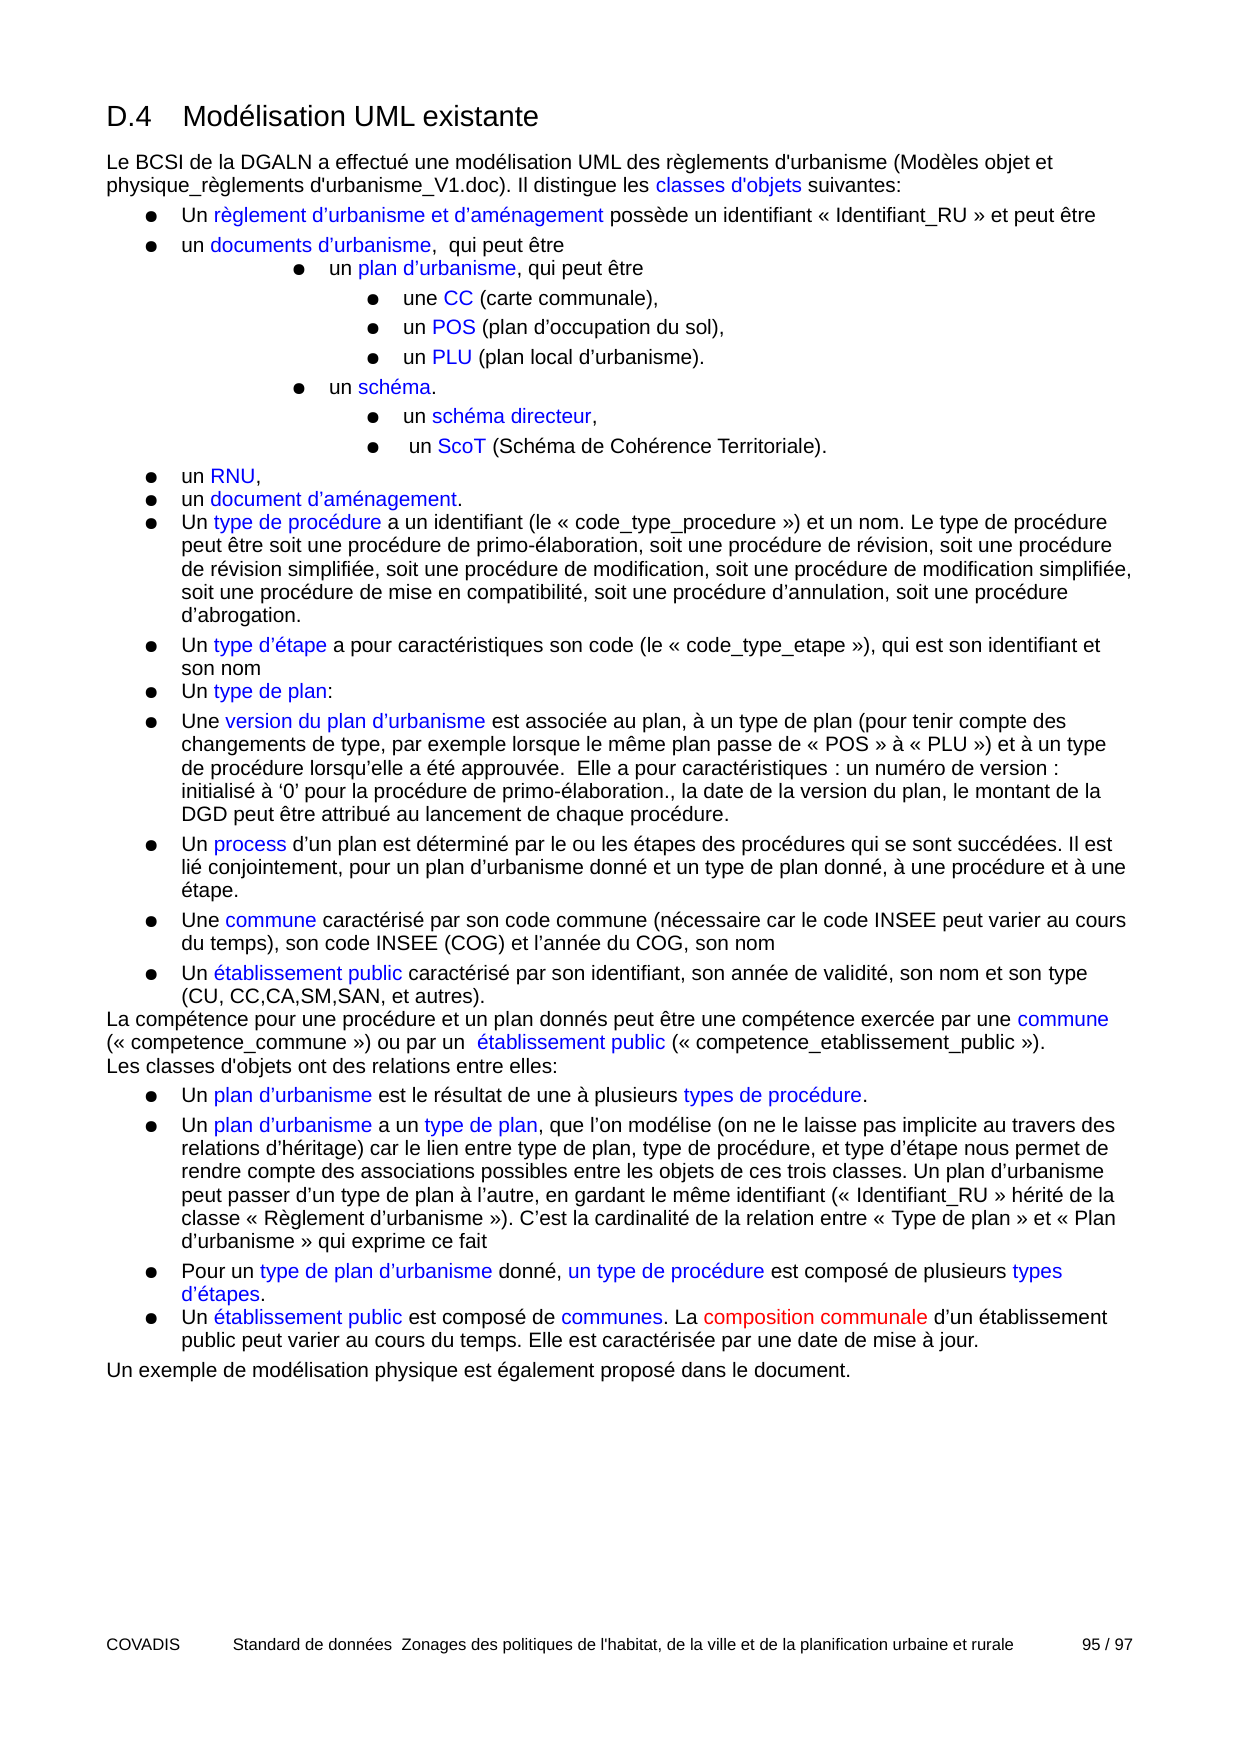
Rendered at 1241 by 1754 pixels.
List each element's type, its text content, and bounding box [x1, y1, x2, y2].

list une CC (carte communale), [365, 286, 1134, 309]
list un schéma directeur, [365, 405, 1134, 428]
list un POS (plan d’occupation du sol), [365, 316, 1134, 339]
list un RNU, [144, 464, 1134, 488]
list Un règlement d’urbanisme et d’aménagement possède un identifiant « Identifiant_RU » et peut être [144, 204, 1134, 227]
text Un exemple de modélisation physique est également proposé dans le document. [106, 1359, 1134, 1382]
list Un type de plan: [144, 680, 1134, 703]
list un PLU (plan local d’urbanisme). [365, 346, 1134, 369]
text Les classes d'objets ont des relations entre elles: [106, 1054, 1134, 1077]
list Un établissement public caractérisé par son identifiant, son année de validité, son nom et son type (CU, CC,CA,SM,SAN, et autres). [144, 961, 1134, 1008]
list un documents d’urbanisme, qui peut être [144, 233, 1134, 257]
list Un plan d’urbanisme est le résultat de une à plusieurs types de procédure. [144, 1084, 1134, 1107]
list un ScoT (Schéma de Cohérence Territoriale). [365, 435, 1134, 458]
list Un process d’un plan est déterminé par le ou les étapes des procédures qui se sont succédées. Il est lié conjointement, pour un plan d’urbanisme donné et un type de plan donné, à une procédure et à une étape. [144, 832, 1134, 902]
text Le BCSI de la DGALN a effectué une modélisation UML des règlements d'urbanisme (Modèles objet et physique_règlements d'urbanisme_V1.doc). Il distingue les classes d'objets suivantes: [106, 151, 1134, 197]
list Un plan d’urbanisme a un type de plan, que l’on modélise (on ne le laisse pas implicite au travers des relations d’héritage) car le lien entre type de plan, type de procédure, et type d’étape nous permet de rendre compte des associations possibles entre les objets de ces trois classes. Un plan d’urbanisme peut passer d’un type de plan à l’autre, en gardant le même identifiant (« Identifiant_RU » hérité de la classe « Règlement d’urbanisme »). C’est la cardinalité de la relation entre « Type de plan » et « Plan d’urbanisme » qui exprime ce fait [144, 1113, 1134, 1253]
list Un type d’étape a pour caractéristiques son code (le « code_type_etape »), qui est son identifiant et son nom [144, 633, 1134, 680]
subtitle Modélisation UML existante [106, 100, 1134, 133]
list un plan d’urbanisme, qui peut être [291, 257, 1134, 280]
list Un établissement public est composé de communes. La composition communale d’un établissement public peut varier au cours du temps. Elle est caractérisée par une date de mise à jour. [144, 1306, 1134, 1352]
list Une commune caractérisé par son code commune (nécessaire car le code INSEE peut varier au cours du temps), son code INSEE (COG) et l’année du COG, son nom [144, 908, 1134, 955]
list un schéma. [291, 375, 1134, 398]
list Une version du plan d’urbanisme est associée au plan, à un type de plan (pour tenir compte des changements de type, par exemple lorsque le même plan passe de « POS » à « PLU ») et à un type de procédure lorsqu’elle a été approuvée. Elle a pour caractéristiques : un numéro de version : initialisé à ‘0’ pour la procédure de primo-élaboration., la date de la version du plan, le montant de la DGD peut être attribué au lancement de chaque procédure. [144, 709, 1134, 826]
list Pour un type de plan d’urbanisme donné, un type de procédure est composé de plusieurs types d’étapes. [144, 1259, 1134, 1306]
list un document d’aménagement. [144, 488, 1134, 511]
list Un type de procédure a un identifiant (le « code_type_procedure ») et un nom. Le type de procédure peut être soit une procédure de primo-élaboration, soit une procédure de révision, soit une procédure de révision simplifiée, soit une procédure de modification, soit une procédure de modification simplifiée, soit une procédure de mise en compatibilité, soit une procédure d’annulation, soit une procédure d’abrogation. [144, 511, 1134, 627]
text La compétence pour une procédure et un plan donnés peut être une compétence exercée par une commune (« competence_commune ») ou par un établissement public (« competence_etablissement_public »). [106, 1008, 1134, 1054]
